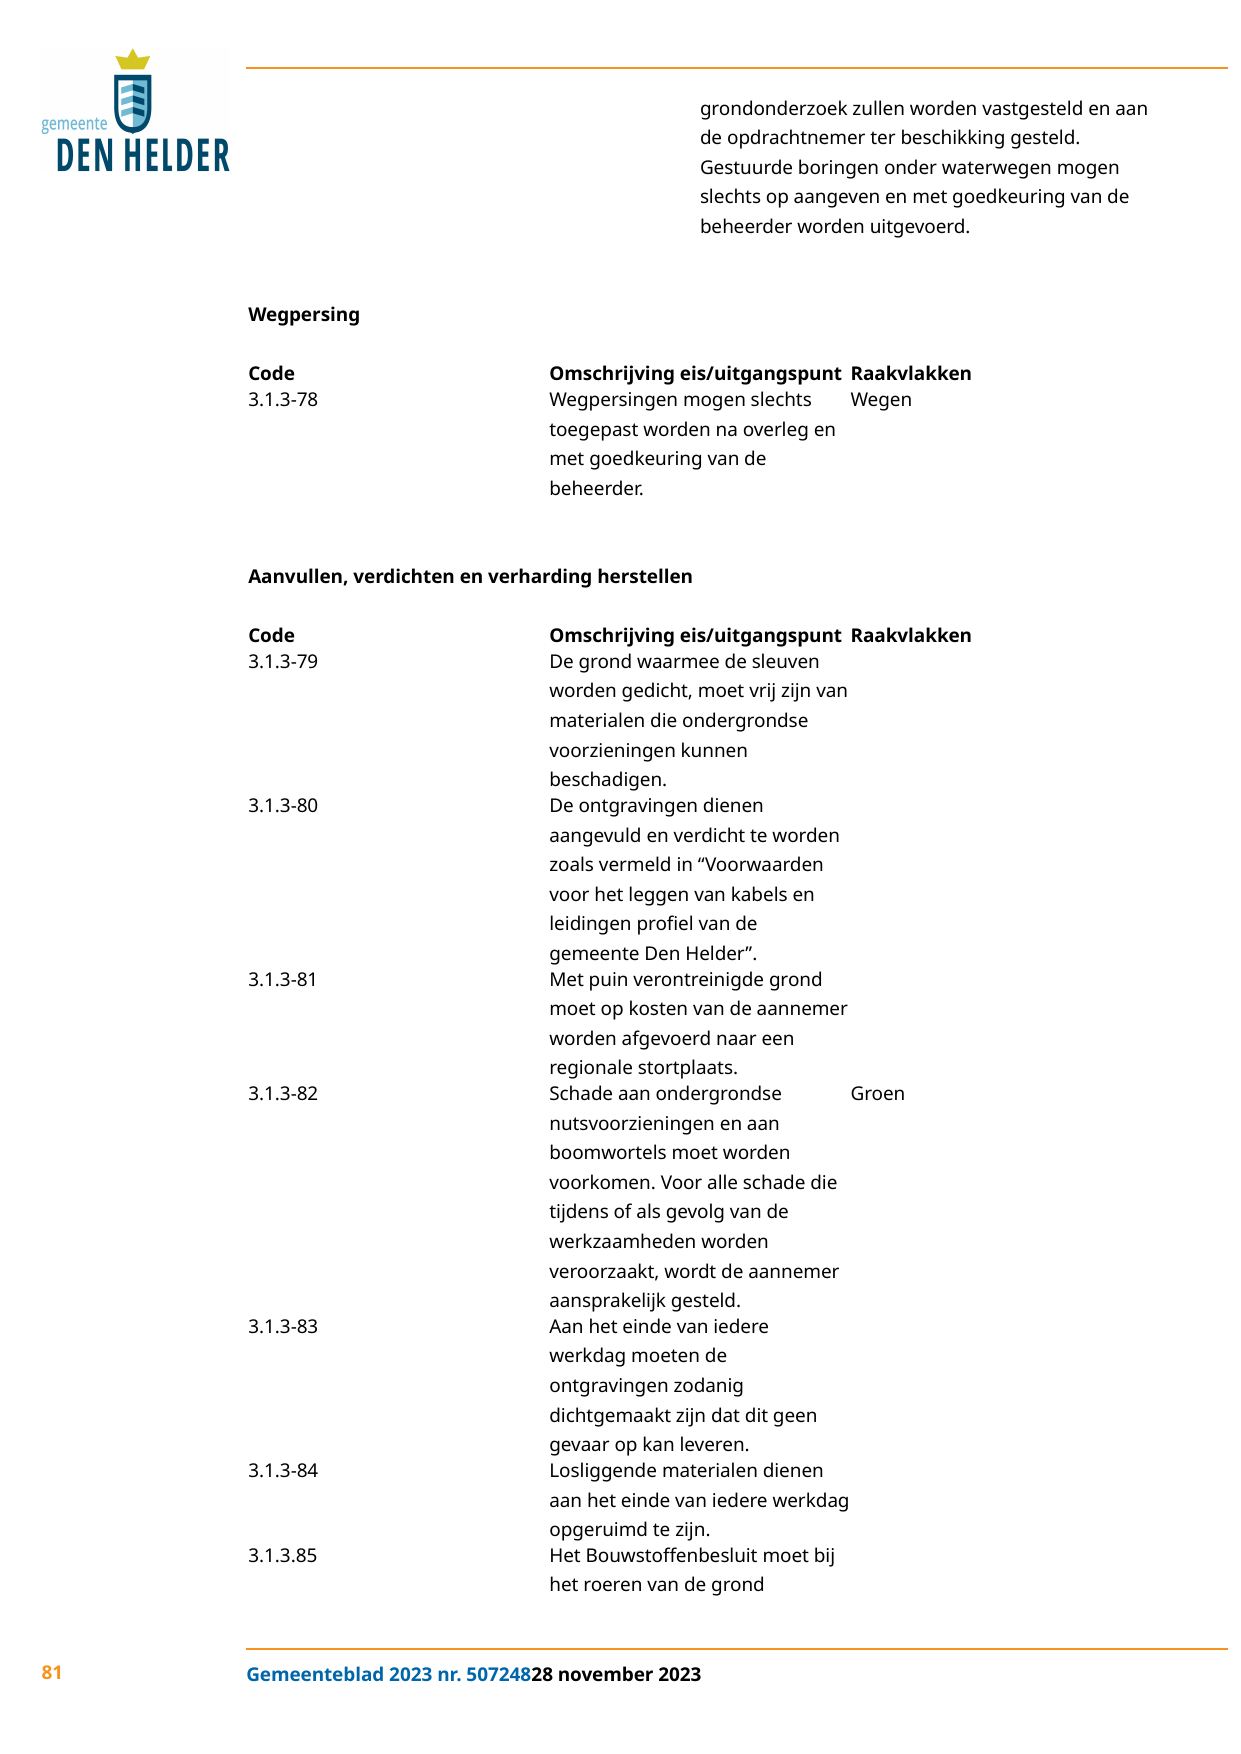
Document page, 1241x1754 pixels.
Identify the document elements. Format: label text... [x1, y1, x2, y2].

text Wegpersing [248, 301, 1152, 327]
picture [130, 157, 135, 172]
table_cell De ontgravingen dienen aangevuld en verdicht te worden zoals vermeld in “Voorwaarden voor het leggen van kabels en leidingen profiel van de gemeente Den Helder”. [549, 792, 850, 966]
table_cell 3.1.3-79 [248, 648, 549, 792]
table_cell Het Bouwstoffenbesluit moet bij het roeren van de grond [549, 1542, 850, 1597]
table_cell [850, 966, 1152, 1080]
table_cell [850, 792, 1152, 966]
picture [182, 144, 187, 165]
table_header Code [248, 623, 549, 648]
picture [220, 160, 224, 172]
table_cell Wegen [850, 386, 1152, 501]
table_cell 3.1.3-83 [248, 1313, 549, 1457]
text Aanvullen, verdichten en verharding herstellen [248, 563, 1152, 589]
table_cell Aan het einde van iedere werkdag moeten de ontgravingen zodanig dichtgemaakt zijn dat dit geen gevaar op kan leveren. [549, 1313, 850, 1457]
table_cell [850, 1313, 1152, 1457]
table_cell 3.1.3-80 [248, 792, 549, 966]
table_cell Losliggende materialen dienen aan het einde van iedere werkdag opgeruimd te zijn. [549, 1457, 850, 1542]
table_header Omschrijving eis/uitgangspunt [549, 361, 850, 386]
table_cell 3.1.3-78 [248, 386, 549, 501]
table_cell [850, 1457, 1152, 1542]
table_header Code [248, 361, 549, 386]
table_cell 3.1.3.85 [248, 1542, 549, 1597]
table_cell 3.1.3-82 [248, 1080, 549, 1313]
picture [100, 154, 106, 172]
table_cell [248, 95, 700, 239]
picture [63, 144, 68, 165]
table_cell De grond waarmee de sleuven worden gedicht, moet vrij zijn van materialen die ondergrondse voorzieningen kunnen beschadigen. [549, 648, 850, 792]
table_header Raakvlakken [850, 361, 1152, 386]
table_cell 3.1.3-84 [248, 1457, 549, 1542]
picture [41, 47, 231, 172]
table_cell 3.1.3-81 [248, 966, 549, 1080]
table_cell [850, 1542, 1152, 1597]
table_cell Groen [850, 1080, 1152, 1313]
table_cell Met puin verontreinigde grond moet op kosten van de aannemer worden afgevoerd naar een regionale stortplaats. [549, 966, 850, 1080]
table_header Omschrijving eis/uitgangspunt [549, 623, 850, 648]
table_header Raakvlakken [850, 623, 1152, 648]
table_cell Wegpersingen mogen slechts toegepast worden na overleg en met goedkeuring van de beheerder. [549, 386, 850, 501]
table_cell [850, 648, 1152, 792]
table_cell Schade aan ondergrondse nutsvoorzieningen en aan boomwortels moet worden voorkomen. Voor alle schade die tijdens of als gevolg van de werkzaamheden worden veroorzaakt, wordt de aannemer aansprakelijk gesteld. [549, 1080, 850, 1313]
table_cell grondonderzoek zullen worden vastgesteld en aan de opdrachtnemer ter beschikking gesteld. Gestuurde boringen onder waterwegen mogen slechts op aangeven en met goedkeuring van de beheerder worden uitgevoerd. [700, 95, 1152, 239]
